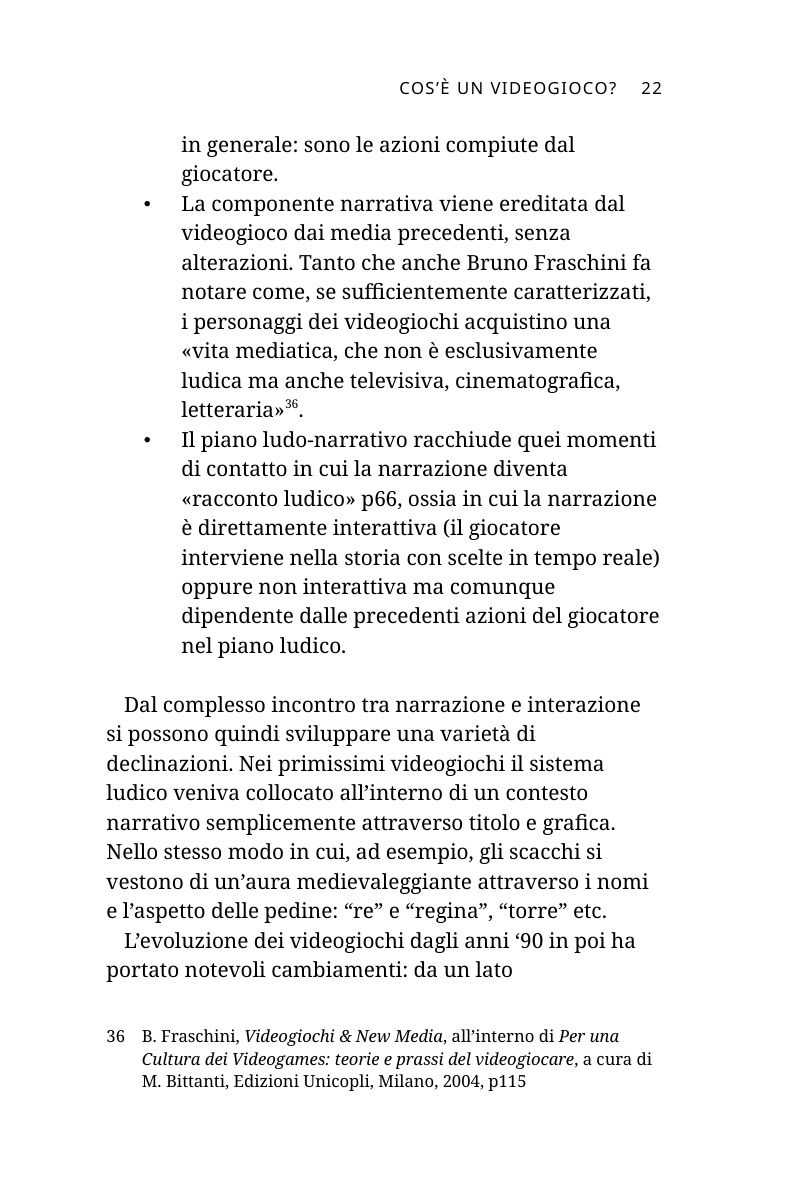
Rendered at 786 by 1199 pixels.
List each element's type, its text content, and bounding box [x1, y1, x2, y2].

list in generale: sono le azioni compiute dal giocatore. [144, 129, 661, 188]
text L’evoluzione dei videogiochi dagli anni ‘90 in poi ha portato notevoli cambiamenti: da un lato [106, 925, 661, 984]
list La componente narrativa viene ereditata dal videogioco dai media precedenti, senza alterazioni. Tanto che anche Bruno Fraschini fa notare come, se sufficientemente caratterizzati, i personaggi dei videogiochi acquistino una «vita mediatica, che non è esclusivamente ludica ma anche televisiva, cinematografica, letteraria». [144, 188, 661, 424]
list Il piano ludo-narrativo racchiude quei momenti di contatto in cui la narrazione diventa «racconto ludico» p66, ossia in cui la narrazione è direttamente interattiva (il giocatore interviene nella storia con scelte in tempo reale) oppure non interattiva ma comunque dipendente dalle precedenti azioni del giocatore nel piano ludico. [144, 424, 661, 659]
text Dal complesso incontro tra narrazione e interazione si possono quindi sviluppare una varietà di declinazioni. Nei primissimi videogiochi il sistema ludico veniva collocato all’interno di un contesto narrativo semplicemente attraverso titolo e grafica. Nello stesso modo in cui, ad esempio, gli scacchi si vestono di un’aura medievaleggiante attraverso i nomi e l’aspetto delle pedine: “re” e “regina”, “torre” etc. [106, 689, 661, 925]
list B. Fraschini, Videogiochi & New Media, all’interno di Per una Cultura dei Videogames: teorie e prassi del videogiocare, a cura di M. Bittanti, Edizioni Unicopli, Milano, 2004, p115 [106, 1024, 661, 1093]
